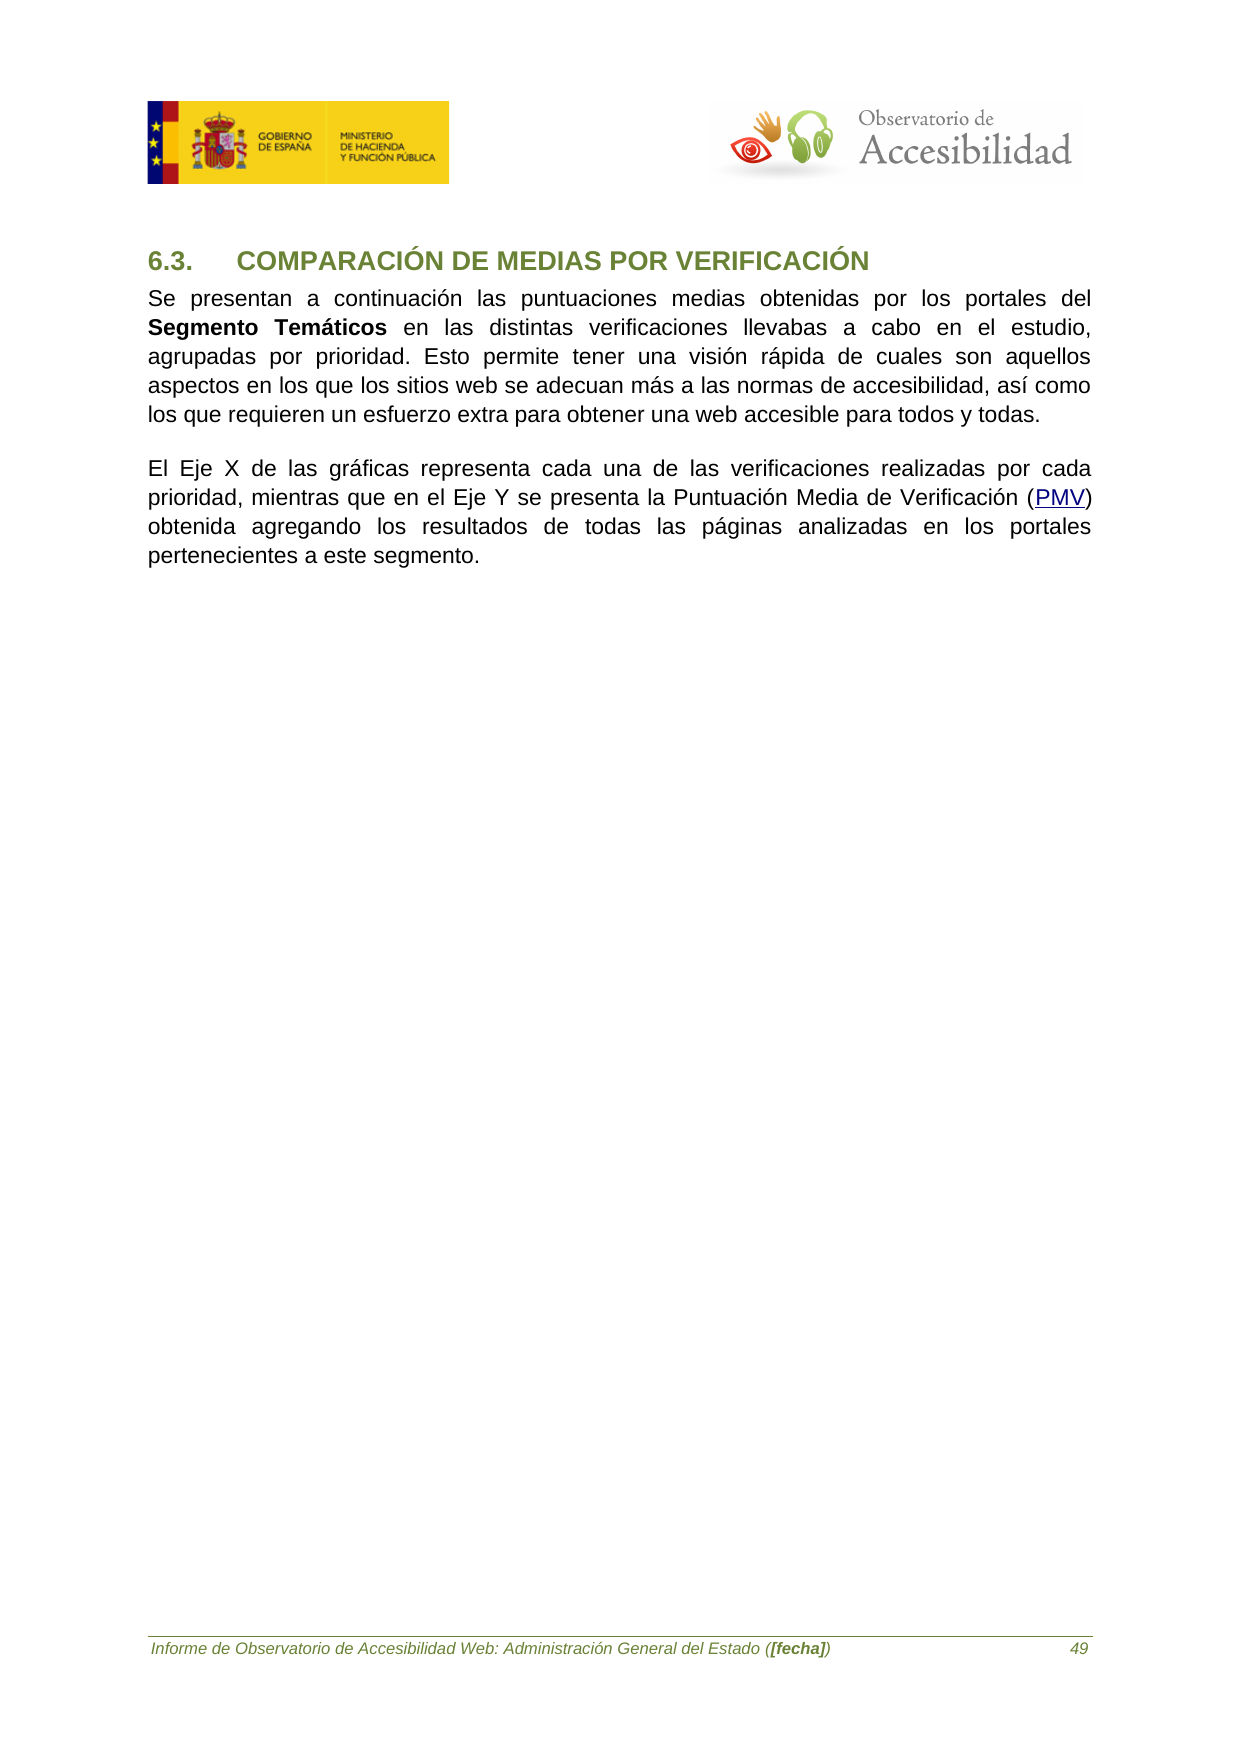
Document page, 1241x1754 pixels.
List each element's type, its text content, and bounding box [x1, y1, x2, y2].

text Se presentan a continuación las puntuaciones medias obtenidas por los portales del Segmento Temáticos en las distintas verificaciones llevabas a cabo en el estudio, agrupadas por prioridad. Esto permite tener una visión rápida de cuales son aquellos aspectos en los que los sitios web se adecuan más a las normas de accesibilidad, así como los que requieren un esfuerzo extra para obtener una web accesible para todos y todas. [148, 285, 1092, 427]
picture [710, 101, 1086, 184]
subtitle Comparación de medias por verificación [148, 245, 1092, 276]
picture [147, 101, 450, 184]
text El Eje X de las gráficas representa cada una de las verificaciones realizadas por cada prioridad, mientras que en el Eje Y se presenta la Puntuación Media de Verificación (PMV) obtenida agregando los resultados de todas las páginas analizadas en los portales pertenecientes a este segmento. [148, 455, 1092, 568]
